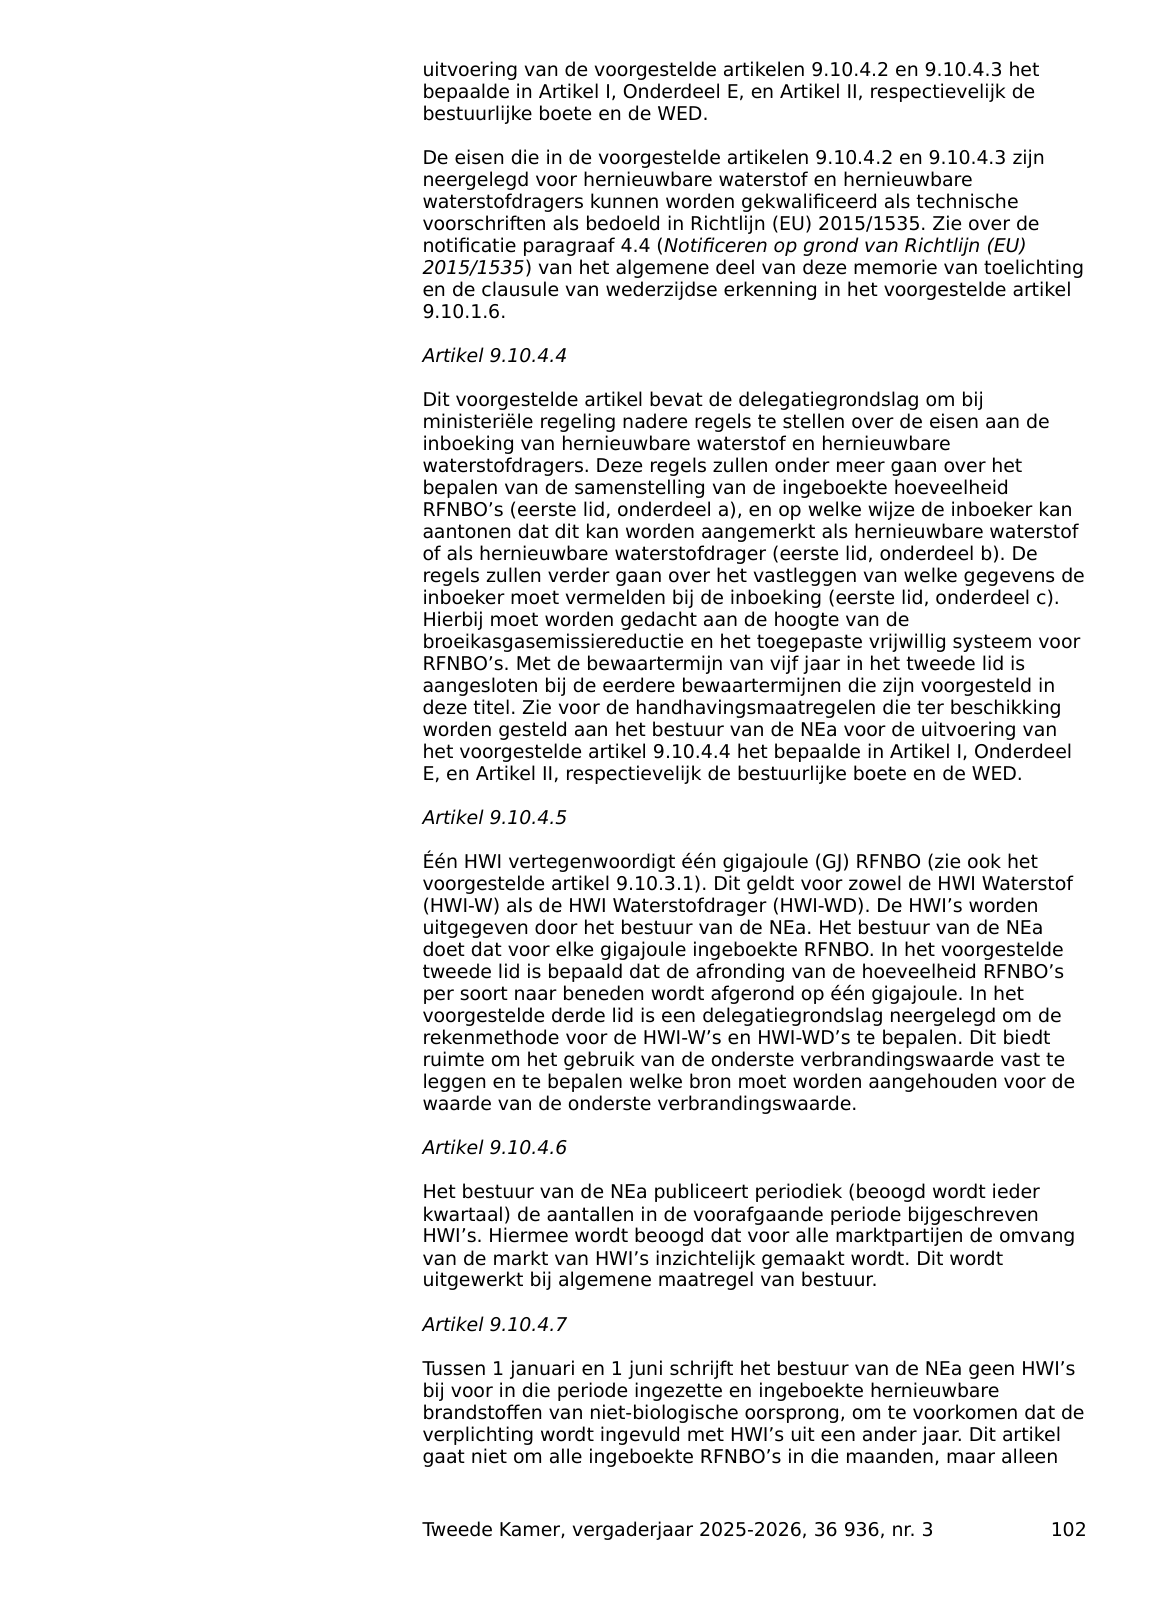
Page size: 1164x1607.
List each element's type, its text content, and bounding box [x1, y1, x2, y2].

text Tussen 1 januari en 1 juni schrijft het bestuur van de NEa geen HWI’s bij voor in die periode ingezette en ingeboekte hernieuwbare brandstoffen van niet-biologische oorsprong, om te voorkomen dat de verplichting wordt ingevuld met HWI’s uit een ander jaar. Dit artikel gaat niet om alle ingeboekte RFNBO’s in die maanden, maar alleen [422, 1358, 1087, 1468]
subtitle Artikel 9.10.4.7 [422, 1313, 1087, 1336]
subtitle Artikel 9.10.4.6 [422, 1137, 1087, 1159]
text Dit voorgestelde artikel bevat de delegatiegrondslag om bij ministeriële regeling nadere regels te stellen over de eisen aan de inboeking van hernieuwbare waterstof en hernieuwbare waterstofdragers. Deze regels zullen onder meer gaan over het bepalen van de samenstelling van de ingeboekte hoeveelheid RFNBO’s (eerste lid, onderdeel a), en op welke wijze de inboeker kan aantonen dat dit kan worden aangemerkt als hernieuwbare waterstof of als hernieuwbare waterstofdrager (eerste lid, onderdeel b). De regels zullen verder gaan over het vastleggen van welke gegevens de inboeker moet vermelden bij de inboeking (eerste lid, onderdeel c). Hierbij moet worden gedacht aan de hoogte van de broeikasgasemissiereductie en het toegepaste vrijwillig systeem voor RFNBO’s. Met de bewaartermijn van vijf jaar in het tweede lid is aangesloten bij de eerdere bewaartermijnen die zijn voorgesteld in deze titel. Zie voor de handhavingsmaatregelen die ter beschikking worden gesteld aan het bestuur van de NEa voor de uitvoering van het voorgestelde artikel 9.10.4.4 het bepaalde in Artikel I, Onderdeel E, en Artikel II, respectievelijk de bestuurlijke boete en de WED. [422, 389, 1087, 785]
subtitle Artikel 9.10.4.5 [422, 807, 1087, 829]
text Één HWI vertegenwoordigt één gigajoule (GJ) RFNBO (zie ook het voorgestelde artikel 9.10.3.1). Dit geldt voor zowel de HWI Waterstof (HWI-W) als de HWI Waterstofdrager (HWI-WD). De HWI’s worden uitgegeven door het bestuur van de NEa. Het bestuur van de NEa doet dat voor elke gigajoule ingeboekte RFNBO. In het voorgestelde tweede lid is bepaald dat de afronding van de hoeveelheid RFNBO’s per soort naar beneden wordt afgerond op één gigajoule. In het voorgestelde derde lid is een delegatiegrondslag neergelegd om de rekenmethode voor de HWI-W’s en HWI-WD’s te bepalen. Dit biedt ruimte om het gebruik van de onderste verbrandingswaarde vast te leggen en te bepalen welke bron moet worden aangehouden voor de waarde van de onderste verbrandingswaarde. [422, 851, 1087, 1115]
text uitvoering van de voorgestelde artikelen 9.10.4.2 en 9.10.4.3 het bepaalde in Artikel I, Onderdeel E, en Artikel II, respectievelijk de bestuurlijke boete en de WED. [422, 59, 1087, 125]
text De eisen die in de voorgestelde artikelen 9.10.4.2 en 9.10.4.3 zijn neergelegd voor hernieuwbare waterstof en hernieuwbare waterstofdragers kunnen worden gekwalificeerd als technische voorschriften als bedoeld in Richtlijn (EU) 2015/1535. Zie over de notificatie paragraaf 4.4 (Notificeren op grond van Richtlijn (EU) 2015/1535) van het algemene deel van deze memorie van toelichting en de clausule van wederzijdse erkenning in het voorgestelde artikel 9.10.1.6. [422, 147, 1087, 323]
subtitle Artikel 9.10.4.4 [422, 345, 1087, 367]
text Het bestuur van de NEa publiceert periodiek (beoogd wordt ieder kwartaal) de aantallen in de voorafgaande periode bijgeschreven HWI’s. Hiermee wordt beoogd dat voor alle marktpartijen de omvang van de markt van HWI’s inzichtelijk gemaakt wordt. Dit wordt uitgewerkt bij algemene maatregel van bestuur. [422, 1181, 1087, 1291]
